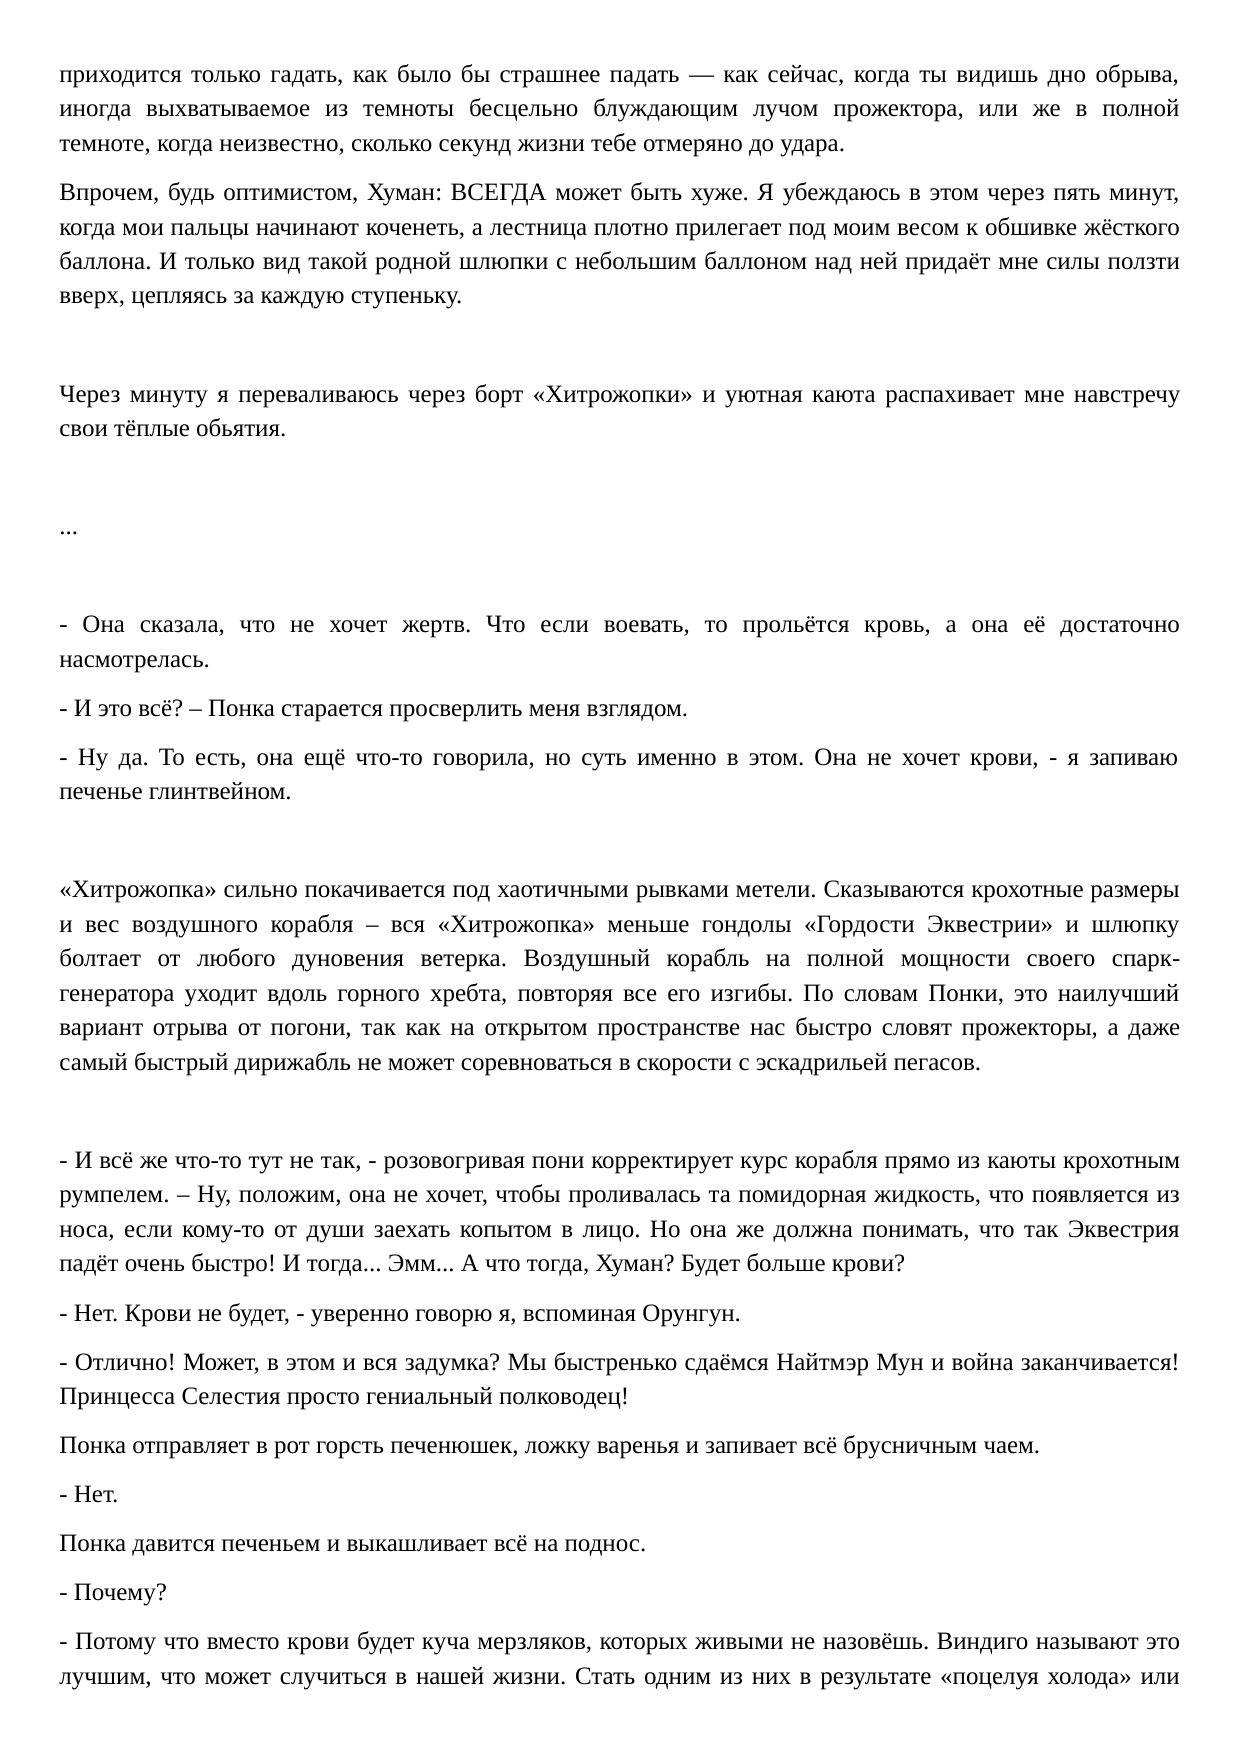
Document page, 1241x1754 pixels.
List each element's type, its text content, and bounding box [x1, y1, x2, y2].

text Понка давится печеньем и выкашливает всё на поднос. [59, 1528, 1181, 1557]
text Понка отправляет в рот горсть печенюшек, ложку варенья и запивает всё брусничным чаем. [59, 1430, 1181, 1459]
text - Нет. Крови не будет, - уверенно говорю я, вспоминая Орунгун. [59, 1298, 1181, 1326]
text ... [59, 511, 1181, 540]
text Впрочем, будь оптимистом, Хуман: ВСЕГДА может быть хуже. Я убеждаюсь в этом через пять минут, когда мои пальцы начинают коченеть, а лестница плотно прилегает под моим весом к обшивке жёсткого баллона. И только вид такой родной шлюпки с небольшим баллоном над ней придаёт мне силы ползти вверх, цепляясь за каждую ступеньку. [59, 177, 1181, 309]
text «Хитрожопка» сильно покачивается под хаотичными рывками метели. Сказываются крохотные размеры и вес воздушного корабля – вся «Хитрожопка» меньше гондолы «Гордости Эквестрии» и шлюпку болтает от любого дуновения ветерка. Воздушный корабль на полной мощности своего спарк-генератора уходит вдоль горного хребта, повторяя все его изгибы. По словам Понки, это наилучший вариант отрыва от погони, так как на открытом пространстве нас быстро словят прожекторы, а даже самый быстрый дирижабль не может соревноваться в скорости с эскадрильей пегасов. [59, 874, 1181, 1076]
text - Ну да. То есть, она ещё что-то говорила, но суть именно в этом. Она не хочет крови, - я запиваю печенье глинтвейном. [59, 742, 1181, 805]
text - И это всё? – Понка старается просверлить меня взглядом. [59, 693, 1181, 722]
text - Почему? [59, 1577, 1181, 1606]
text - Отлично! Может, в этом и вся задумка? Мы быстренько сдаёмся Найтмэр Мун и война заканчивается! Принцесса Селестия просто гениальный полководец! [59, 1347, 1181, 1410]
text Через минуту я переваливаюсь через борт «Хитрожопки» и уютная каюта распахивает мне навстречу свои тёплые обьятия. [59, 379, 1181, 442]
text - Нет. [59, 1479, 1181, 1508]
text - Она сказала, что не хочет жертв. Что если воевать, то прольётся кровь, а она её достаточно насмотрелась. [59, 609, 1181, 673]
text - Потому что вместо крови будет куча мерзляков, которых живыми не назовёшь. Виндиго называют это лучшим, что может случиться в нашей жизни. Стать одним из них в результате «поцелуя холода» или [59, 1626, 1181, 1690]
text - И всё же что-то тут не так, - розовогривая пони корректирует курс корабля прямо из каюты крохотным румпелем. – Ну, положим, она не хочет, чтобы проливалась та помидорная жидкость, что появляется из носа, если кому-то от души заехать копытом в лицо. Но она же должна понимать, что так Эквестрия падёт очень быстро! И тогда... Эмм... А что тогда, Хуман? Будет больше крови? [59, 1145, 1181, 1277]
text приходится только гадать, как было бы страшнее падать — как сейчас, когда ты видишь дно обрыва, иногда выхватываемое из темноты бесцельно блуждающим лучом прожектора, или же в полной темноте, когда неизвестно, сколько секунд жизни тебе отмеряно до удара. [59, 59, 1181, 157]
